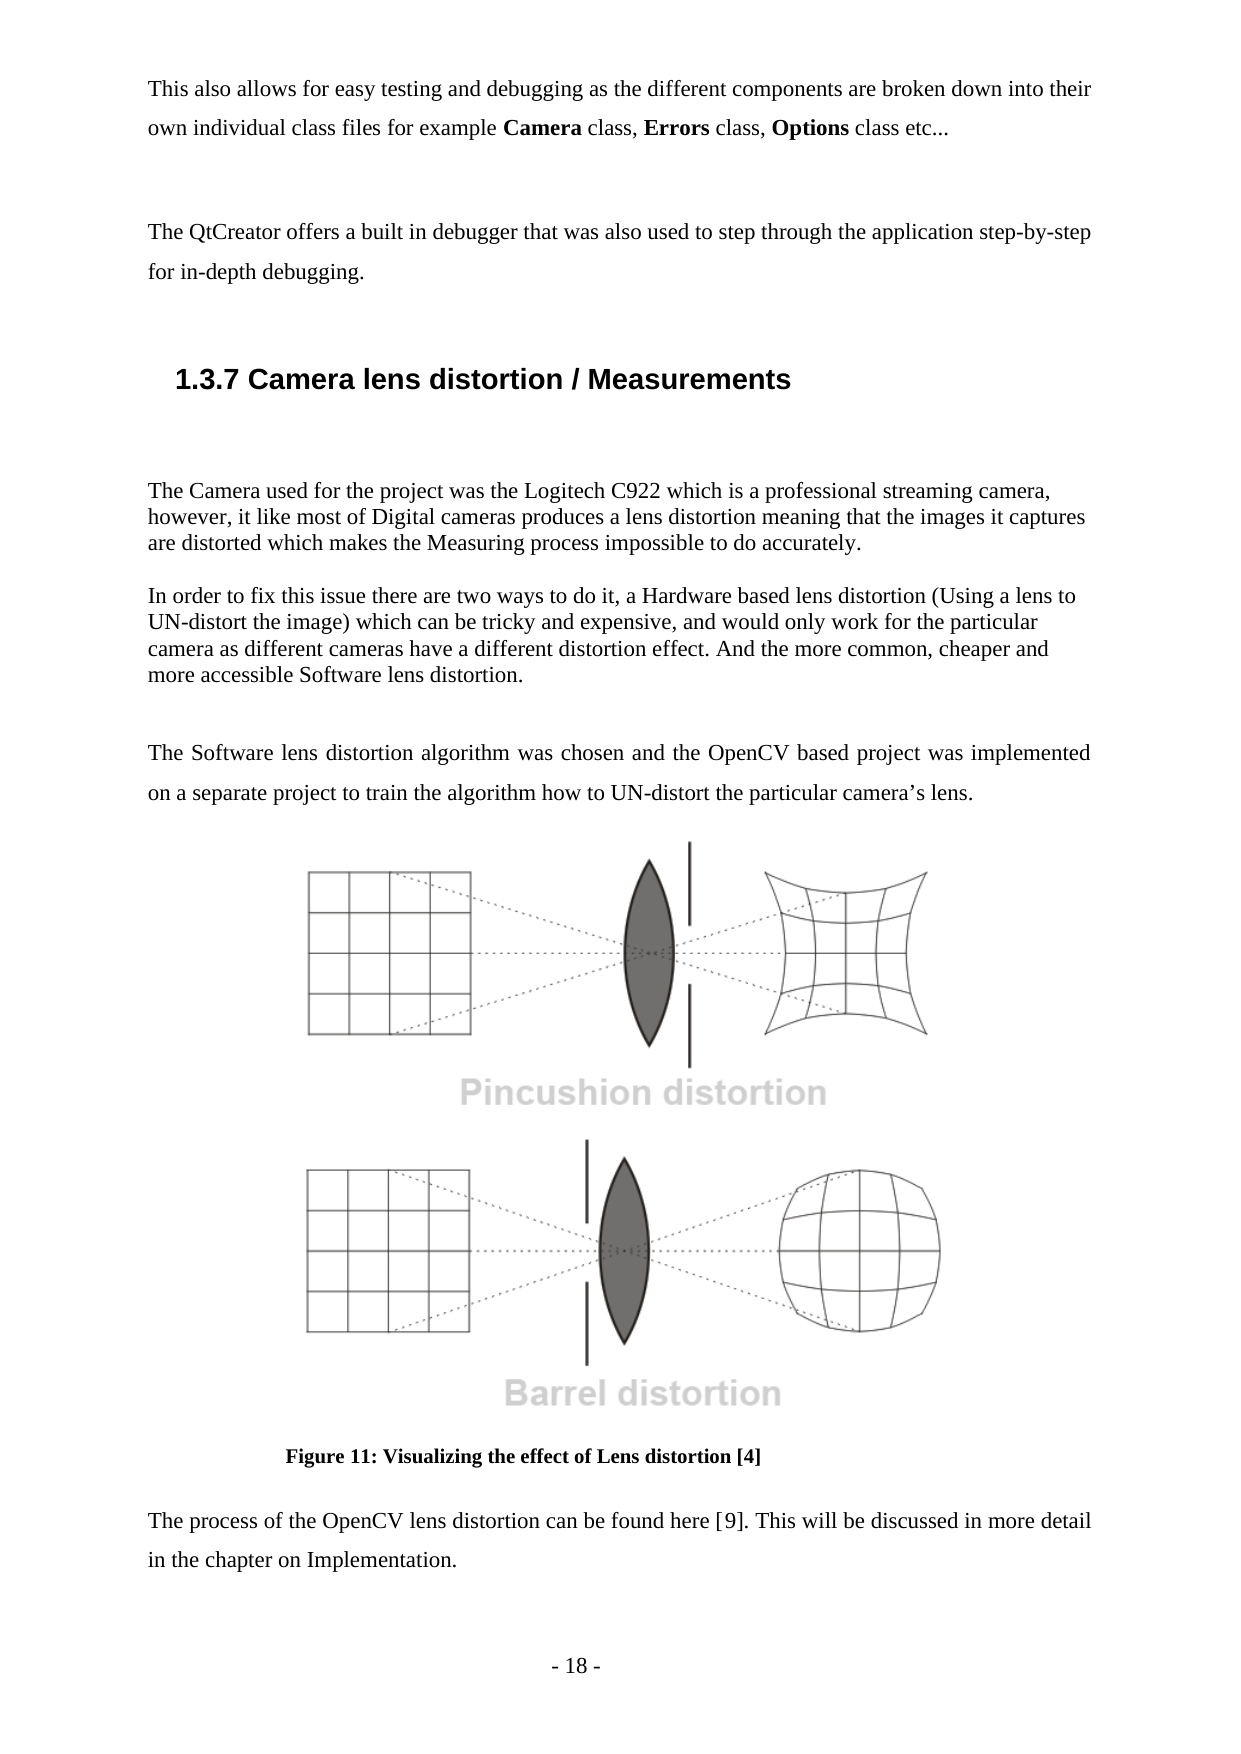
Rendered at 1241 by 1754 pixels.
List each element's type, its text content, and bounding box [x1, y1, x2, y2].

text Figure 11: Visualizing the effect of Lens distortion [4] [285, 1420, 955, 1468]
text This also allows for easy testing and debugging as the different components are broken down into their own individual class files for example Camera class, Errors class, Options class etc... [148, 75, 1092, 141]
text The process of the OpenCV lens distortion can be found here [9]. This will be discussed in more detail in the chapter on Implementation. [148, 1507, 1092, 1572]
subtitle 1.3.7 Camera lens distortion / Measurements [175, 362, 1092, 395]
picture [285, 833, 955, 1420]
text The Camera used for the project was the Logitech C922 which is a professional streaming camera, however, it like most of Digital cameras produces a lens distortion meaning that the images it captures are distorted which makes the Measuring process impossible to do accurately. [148, 477, 1092, 556]
text The QtCreator offers a built in debugger that was also used to step through the application step-by-step for in-depth debugging. [148, 218, 1092, 284]
text The Software lens distortion algorithm was chosen and the OpenCV based project was implemented on a separate project to train the algorithm how to UN-distort the particular camera’s lens. [148, 739, 1092, 805]
text In order to fix this issue there are two ways to do it, a Hardware based lens distortion (Using a lens to UN-distort the image) which can be tricky and expensive, and would only work for the particular camera as different cameras have a different distortion effect. And the more common, cheaper and more accessible Software lens distortion. [148, 582, 1092, 687]
